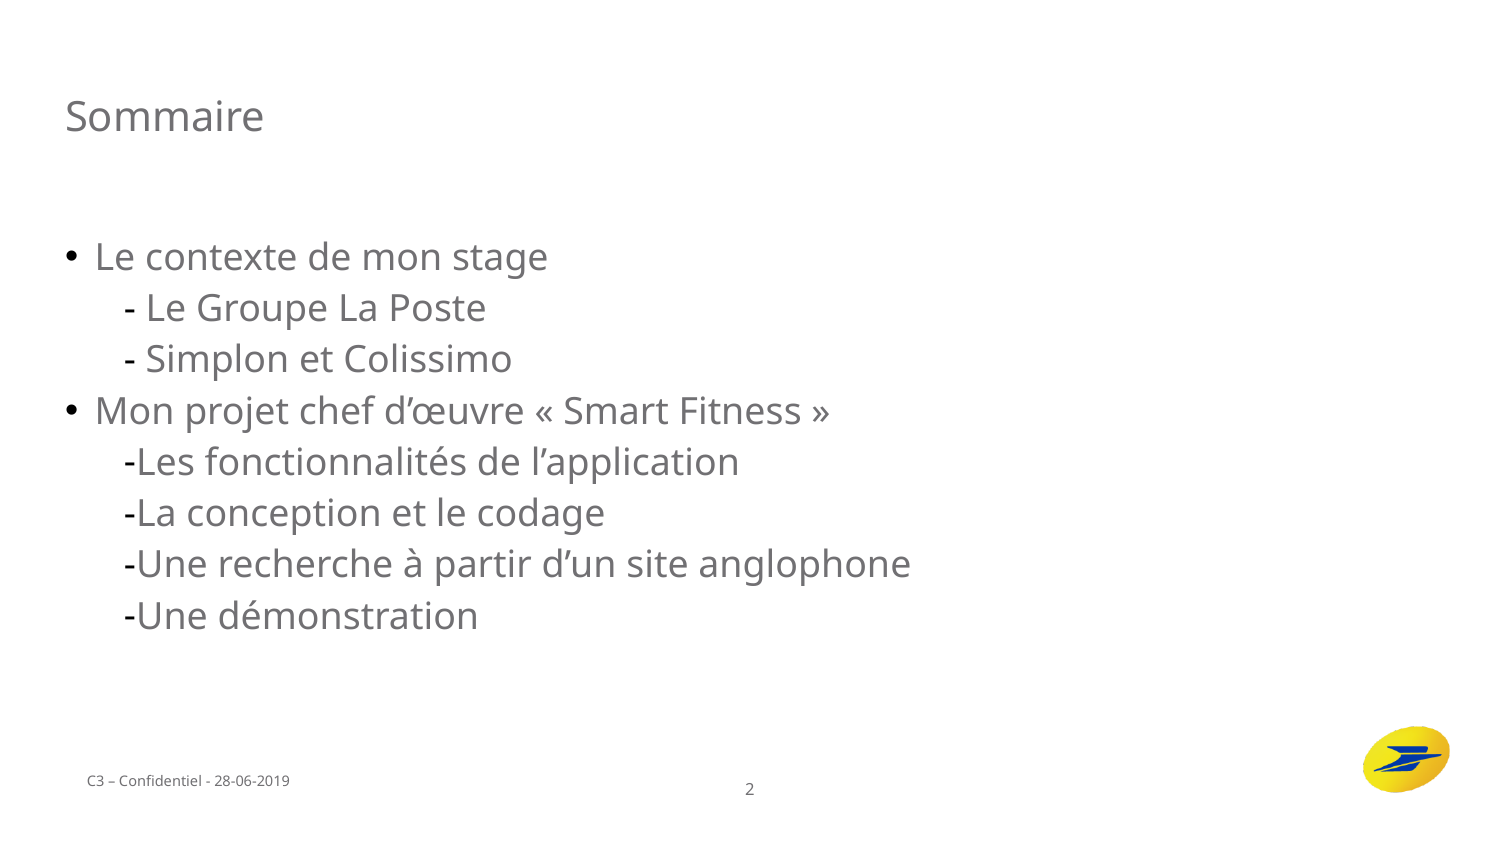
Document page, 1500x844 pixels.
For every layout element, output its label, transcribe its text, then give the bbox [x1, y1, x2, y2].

text_box [71, 745, 461, 814]
text_box C3 – Confidentiel - 28-06-2019 [72, 763, 417, 814]
title Sommaire [64, 89, 1436, 169]
list Le contexte de mon stage Le Groupe La Poste Simplon et Colissimo Mon projet chef d’œuvre « Smart Fitness » Les fonctionnalités de l’application La conception et le codage Une recherche à partir d’un site anglophone Une démonstration [64, 232, 1436, 718]
picture [1346, 702, 1465, 821]
